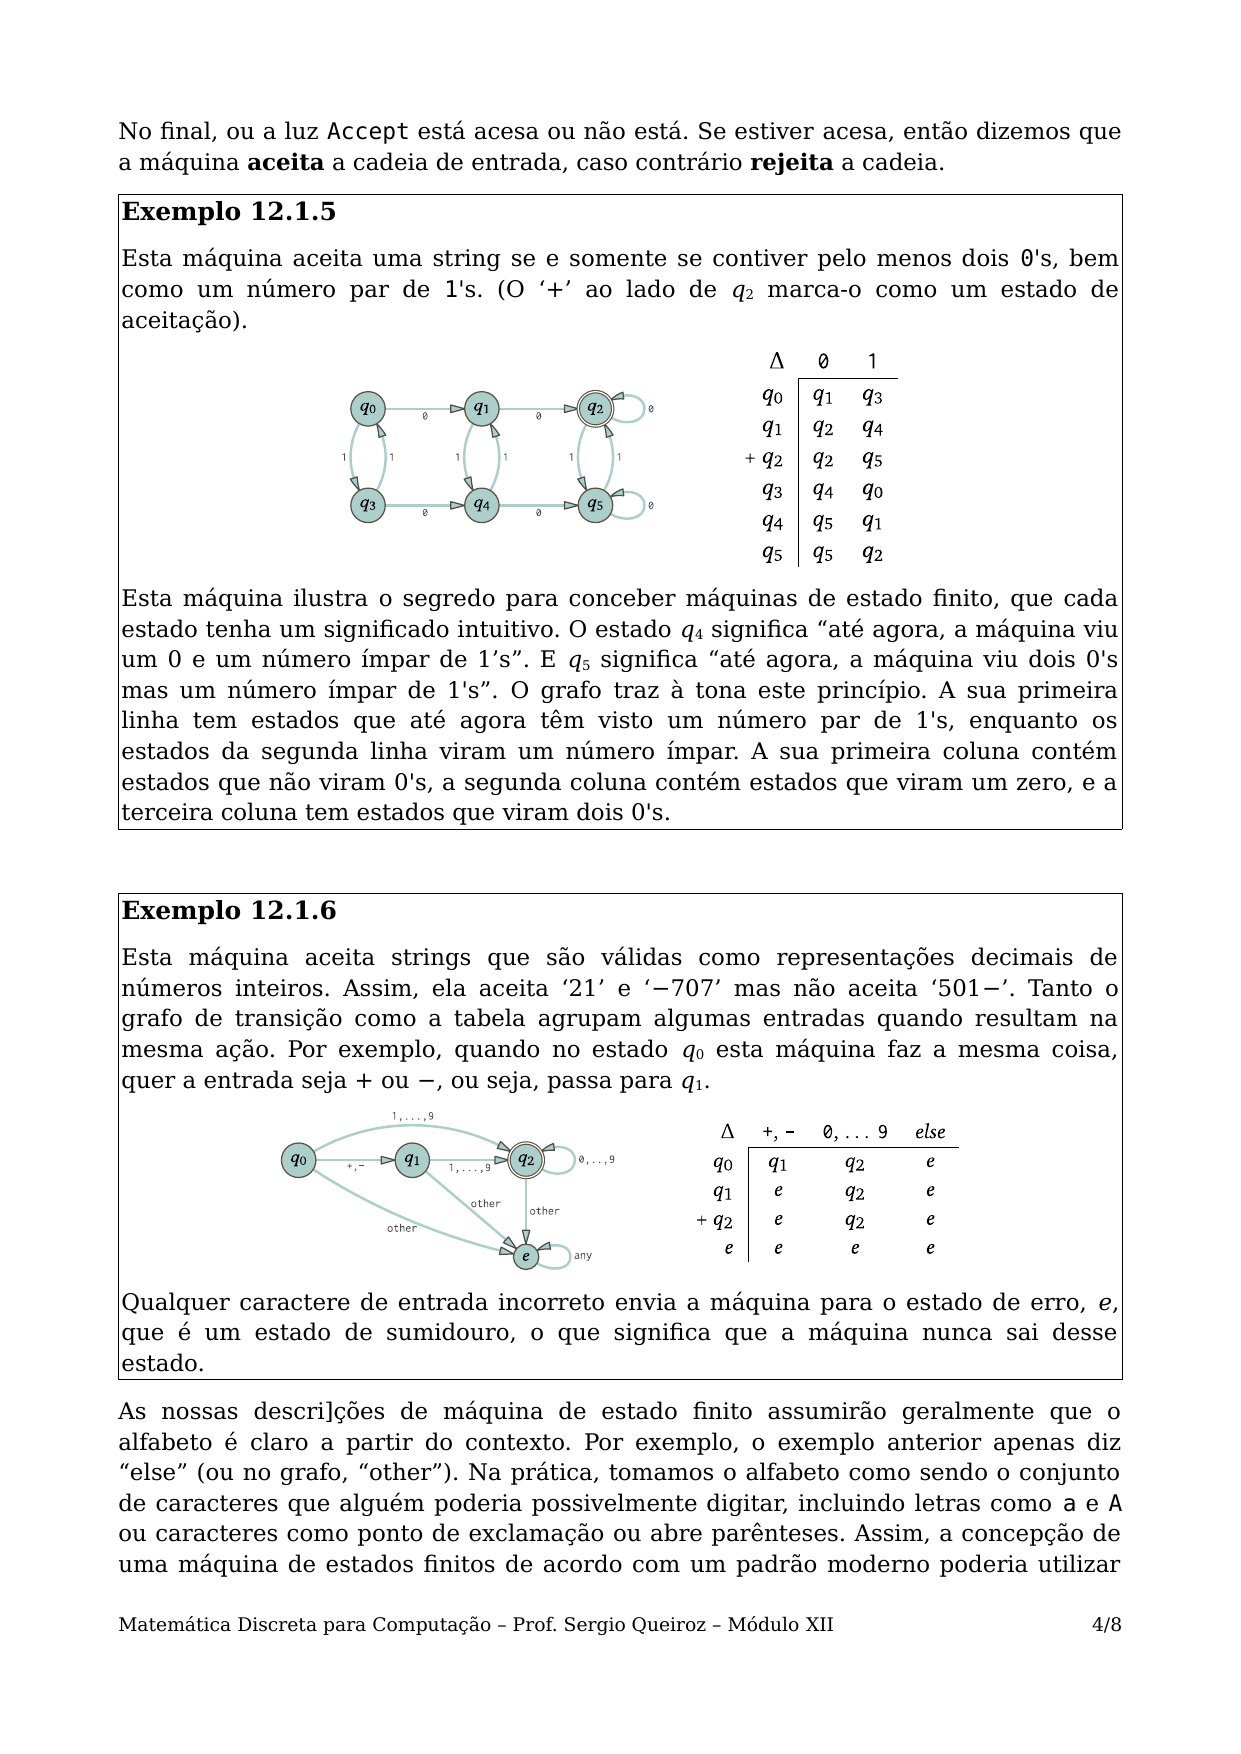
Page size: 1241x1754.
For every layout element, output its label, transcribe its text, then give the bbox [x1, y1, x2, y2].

text Exemplo 12.1.5 [119, 195, 1122, 227]
text No final, ou a luz Accept está acesa ou não está. Se estiver acesa, então dizemos que a máquina aceita a cadeia de entrada, caso contrário rejeita a cadeia. [118, 118, 1122, 176]
text Qualquer caractere de entrada incorreto envia a máquina para o estado de erro, e, que é um estado de sumidouro, o que significa que a máquina nunca sai desse estado. [119, 1286, 1122, 1379]
text As nossas descri]ções de máquina de estado finito assumirão geralmente que o alfabeto é claro a partir do contexto. Por exemplo, o exemplo anterior apenas diz “else” (ou no grafo, “other”). Na prática, tomamos o alfabeto como sendo o conjunto de caracteres que alguém poderia possivelmente digitar, incluindo letras como a e A ou caracteres como ponto de exclamação ou abre parênteses. Assim, a concepção de uma máquina de estados finitos de acordo com um padrão moderno poderia utilizar [118, 1398, 1122, 1578]
text Esta máquina aceita strings que são válidas como representações decimais de números inteiros. Assim, ela aceita ‘21’ e ‘−707’ mas não aceita ‘501−’. Tanto o grafo de transição como a tabela agrupam algumas entradas quando resultam na mesma ação. Por exemplo, quando no estado q0 esta máquina faz a mesma coisa, quer a entrada seja + ou −, ou seja, passa para q1. [119, 941, 1122, 1093]
text Exemplo 12.1.6 [119, 894, 1122, 925]
text Esta máquina ilustra o segredo para conceber máquinas de estado finito, que cada estado tenha um significado intuitivo. O estado q4 significa “até agora, a máquina viu um 0 e um número ímpar de 1’s”. E q5 significa “até agora, a máquina viu dois 0's mas um número ímpar de 1's”. O grafo traz à tona este princípio. A sua primeira linha tem estados que até agora têm visto um número par de 1's, enquanto os estados da segunda linha viram um número ímpar. A sua primeira coluna contém estados que não viram 0's, a segunda coluna contém estados que viram um zero, e a terceira coluna tem estados que viram dois 0's. [119, 582, 1122, 829]
text Esta máquina aceita uma string se e somente se contiver pelo menos dois 0's, bem como um número par de 1's. (O ‘+’ ao lado de q2 marca-o como um estado de aceitação). [119, 243, 1122, 333]
